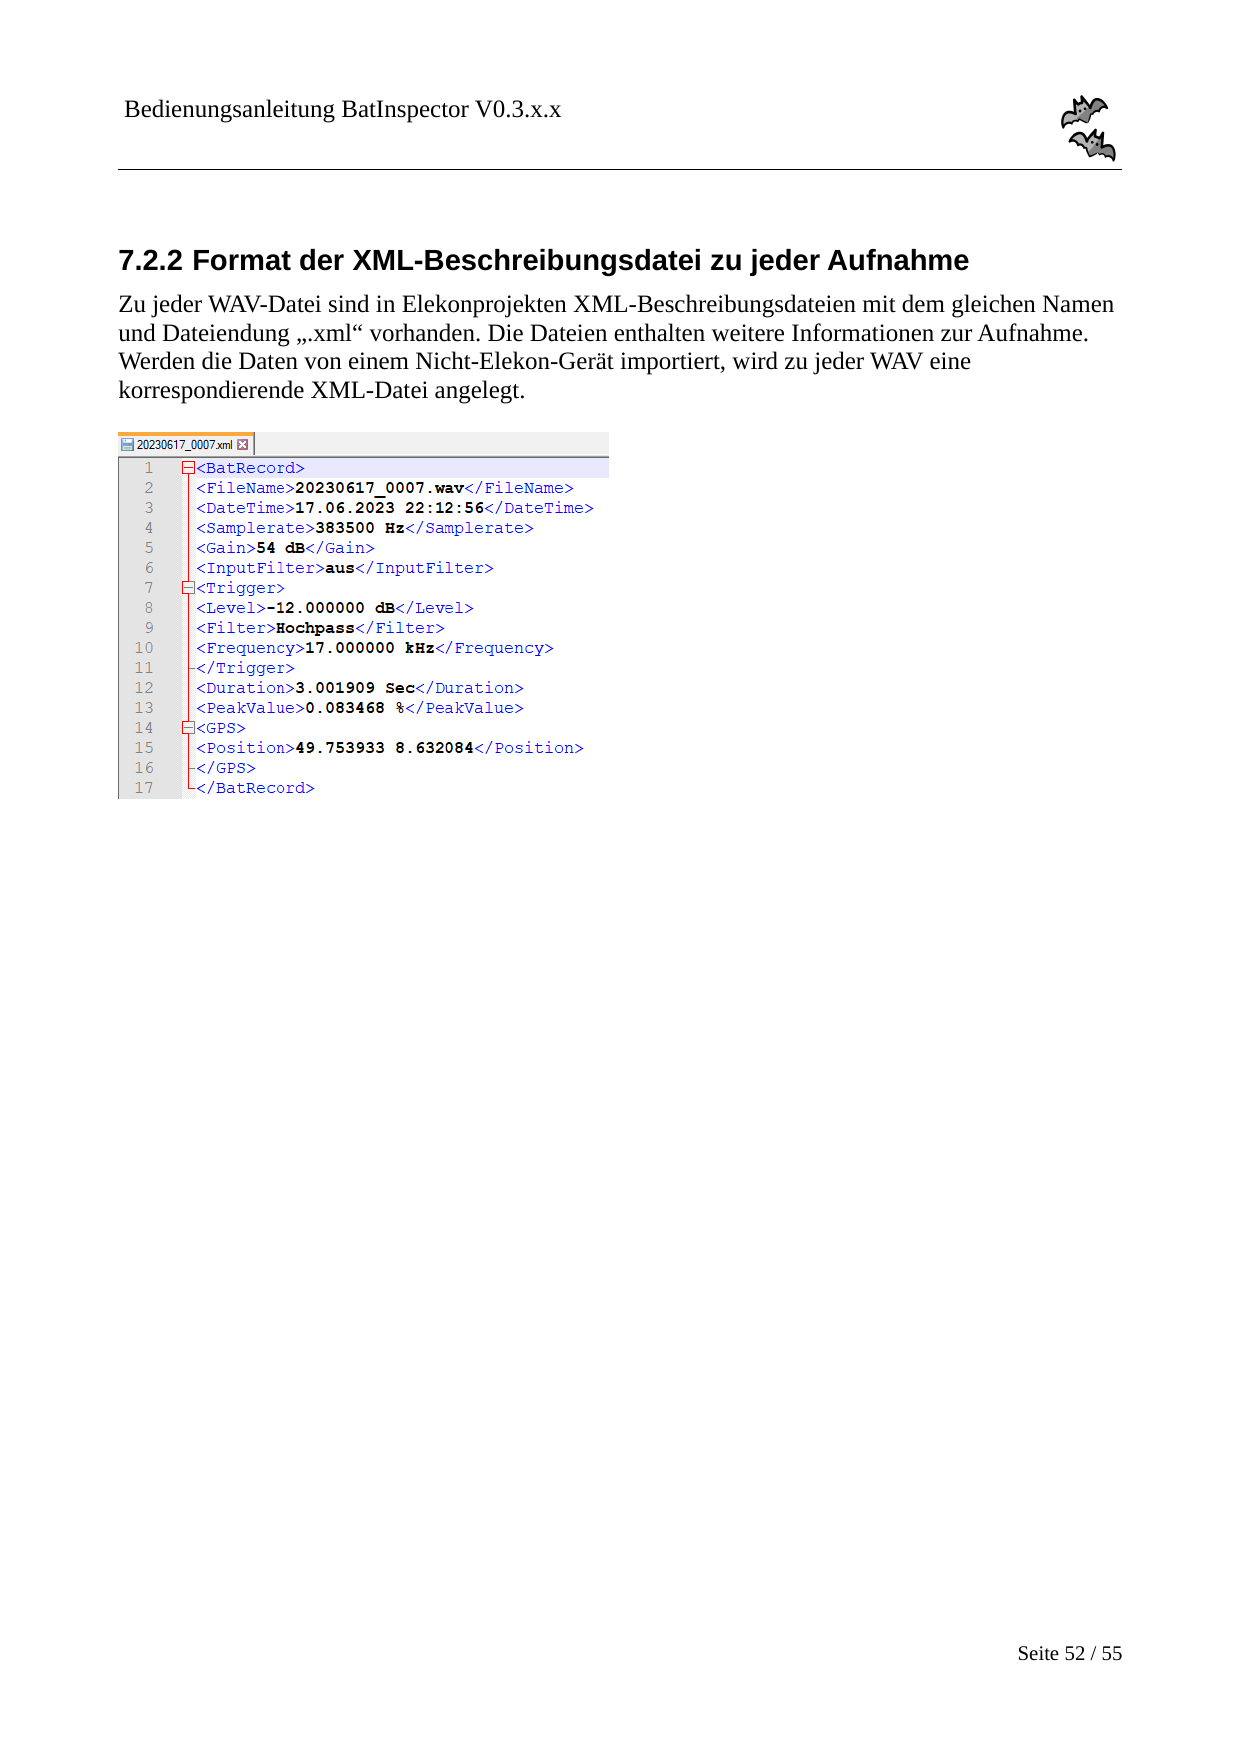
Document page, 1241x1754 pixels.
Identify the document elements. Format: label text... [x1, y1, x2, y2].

picture [118, 432, 609, 799]
subtitle Format der XML-Beschreibungsdatei zu jeder Aufnahme [118, 243, 1122, 276]
picture [1057, 95, 1120, 162]
text Zu jeder WAV-Datei sind in Elekonprojekten XML-Beschreibungsdateien mit dem gleichen Namen und Dateiendung „.xml“ vorhanden. Die Dateien enthalten weitere Informationen zur Aufnahme. Werden die Daten von einem Nicht-Elekon-Gerät importiert, wird zu jeder WAV eine korrespondierende XML-Datei angelegt. [118, 289, 1122, 404]
